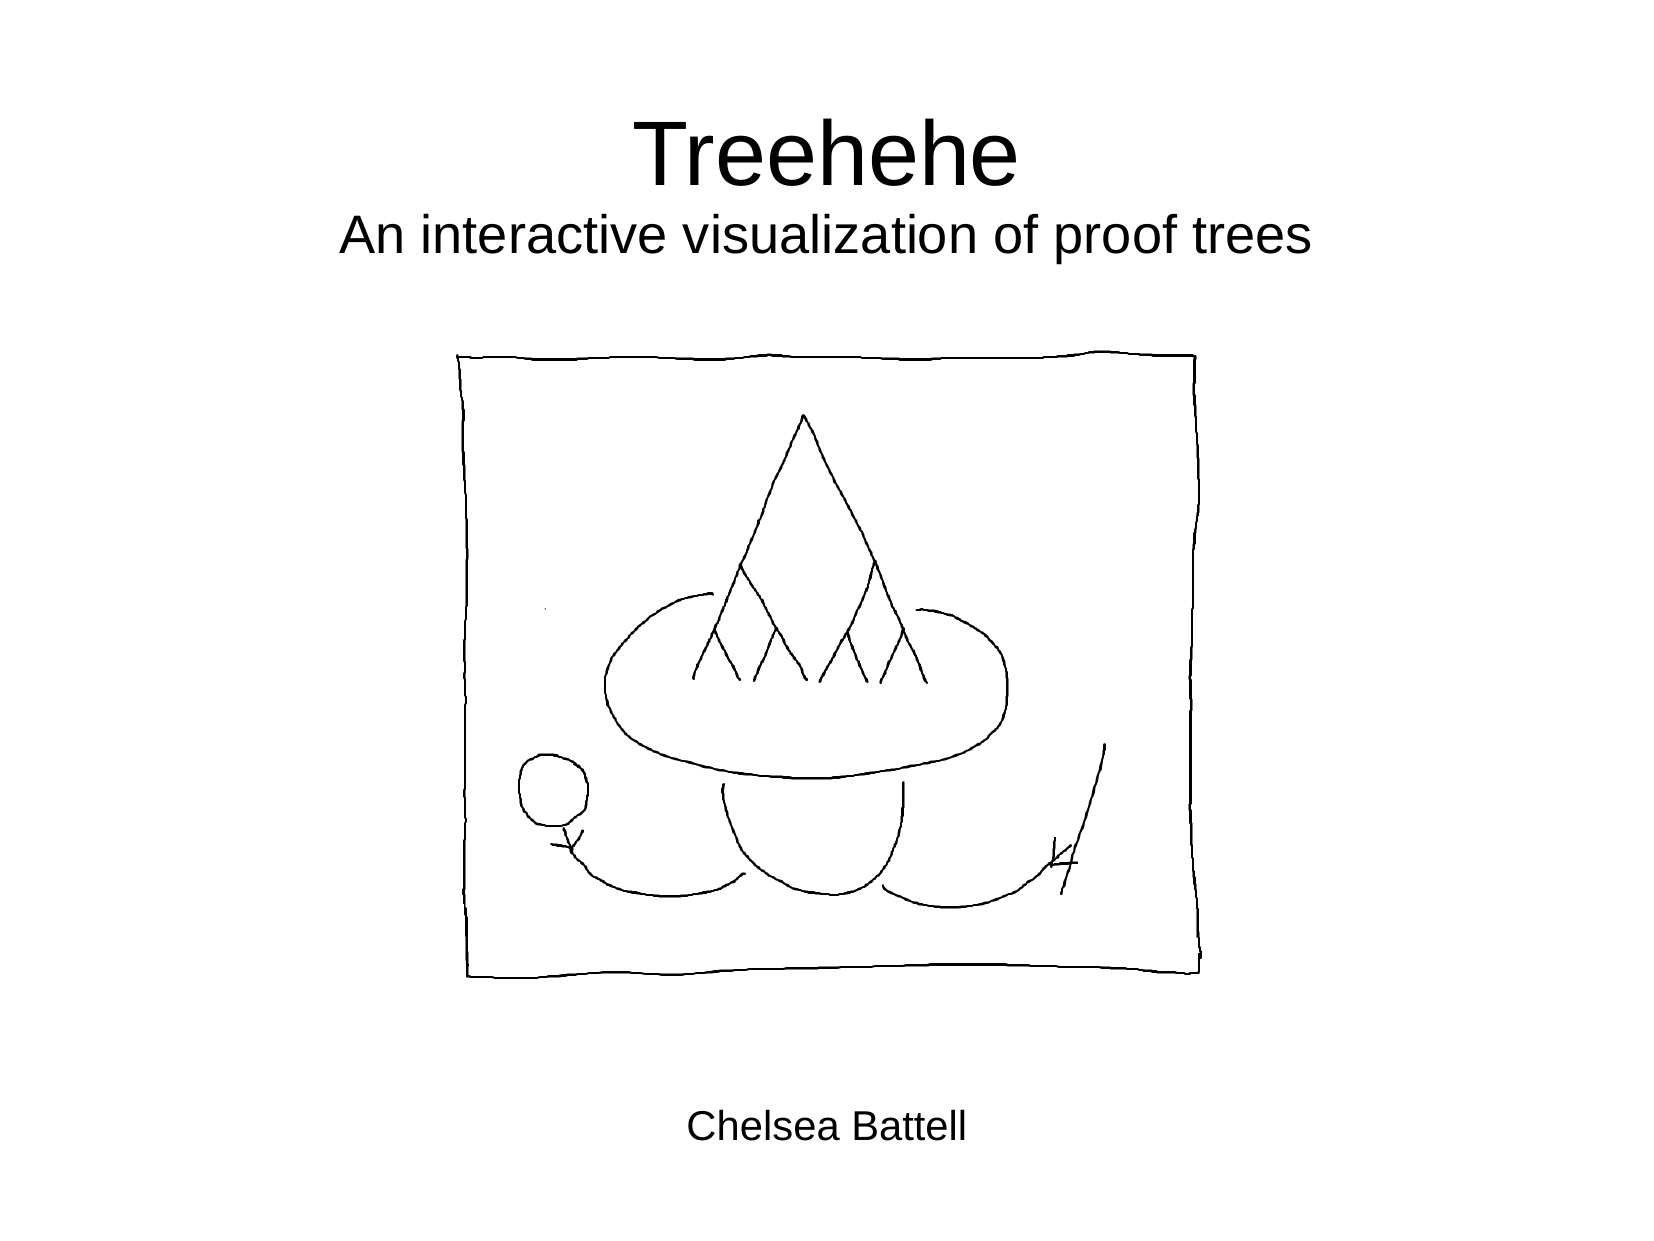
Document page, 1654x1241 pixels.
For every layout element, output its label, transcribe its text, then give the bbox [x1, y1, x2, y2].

picture [451, 343, 1214, 988]
title Treehehe An interactive visualization of proof trees Chelsea Battell [82, 101, 1571, 1149]
